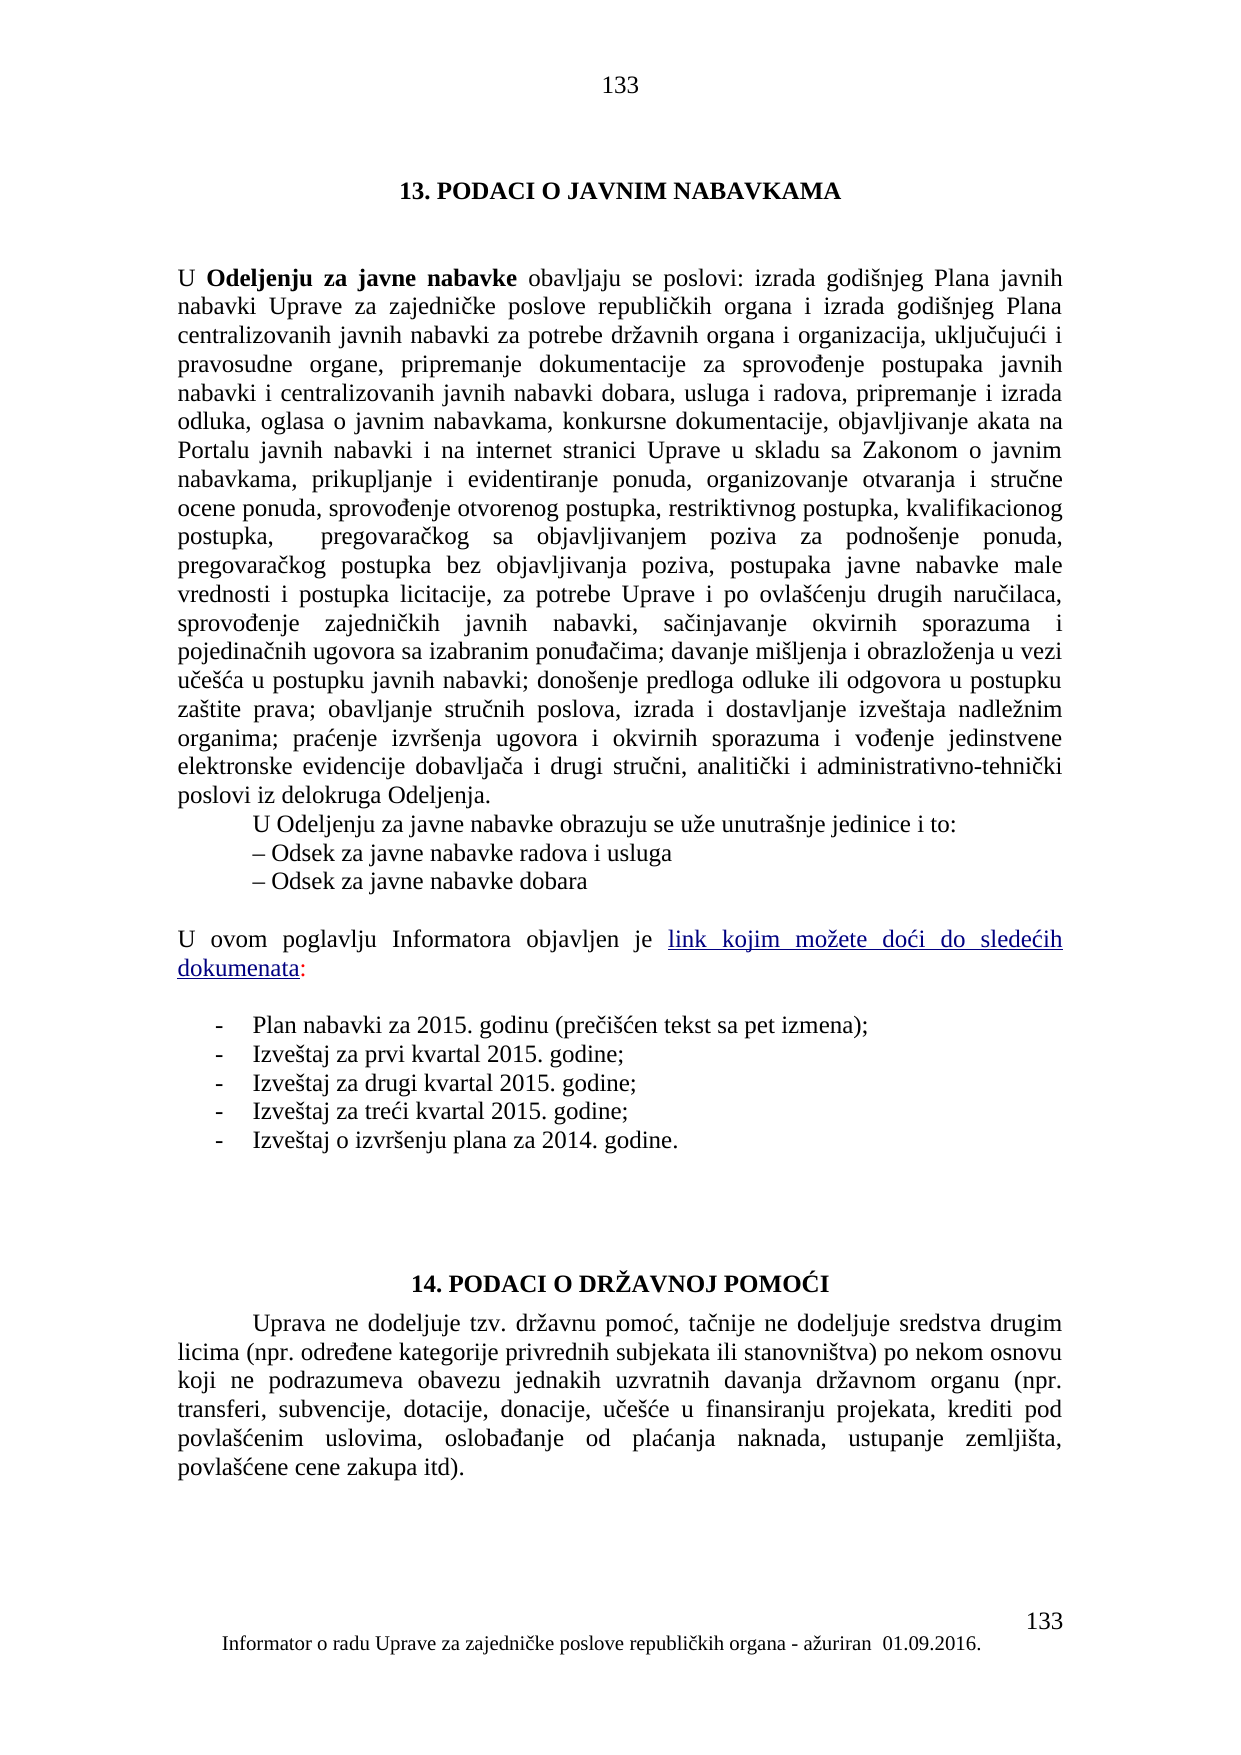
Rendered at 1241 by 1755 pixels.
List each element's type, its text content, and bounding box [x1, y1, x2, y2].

text 14. PODACI O DRŽAVNOJ POMOĆI [177, 1269, 1063, 1298]
text U ovom poglavlјu Informatora objavlјen je link kojim možete doći do sledećih dokumenata: [177, 924, 1063, 981]
list Izveštaj za treći kvartal 2015. godine; [215, 1096, 1063, 1125]
list Plan nabavki za 2015. godinu (prečišćen tekst sa pet izmena); [215, 1010, 1063, 1039]
list Izveštaj za prvi kvartal 2015. godine; [215, 1039, 1063, 1068]
list Izveštaj o izvršenju plana za 2014. godine. [215, 1125, 1063, 1154]
text 13. PODACI O JAVNIM NABAVKAMA [177, 176, 1063, 205]
text Uprava ne dodelјuje tzv. državnu pomoć, tačnije ne dodelјuje sredstva drugim licima (npr. određene kategorije privrednih subjekata ili stanovništva) po nekom osnovu koji ne podrazumeva obavezu jednakih uzvratnih davanja državnom organu (npr. transferi, subvencije, dotacije, donacije, učešće u finansiranju projekata, krediti pod povlašćenim uslovima, oslobađanje od plaćanja naknada, ustupanje zemlјišta, povlašćene cene zakupa itd). [177, 1308, 1063, 1481]
text U Odelјenju za javne nabavke obavlјaju se poslovi: izrada godišnjeg Plana javnih nabavki Uprave za zajedničke poslove republičkih organa i izrada godišnjeg Plana centralizovanih javnih nabavki za potrebe državnih organa i organizacija, uklјučujući i pravosudne organe, pripremanje dokumentacije za sprovođenje postupaka javnih nabavki i centralizovanih javnih nabavki dobara, usluga i radova, pripremanje i izrada odluka, oglasa o javnim nabavkama, konkursne dokumentacije, objavlјivanje akata na Portalu javnih nabavki i na internet stranici Uprave u skladu sa Zakonom o javnim nabavkama, prikuplјanje i evidentiranje ponuda, organizovanje otvaranja i stručne ocene ponuda, sprovođenje otvorenog postupka, restriktivnog postupka, kvalifikacionog postupka, pregovaračkog sa objavlјivanjem poziva za podnošenje ponuda, pregovaračkog postupka bez objavlјivanja poziva, postupaka javne nabavke male vrednosti i postupka licitacije, za potrebe Uprave i po ovlašćenju drugih naručilaca, sprovođenje zajedničkih javnih nabavki, sačinjavanje okvirnih sporazuma i pojedinačnih ugovora sa izabranim ponuđačima; davanje mišlјenja i obrazloženja u vezi učešća u postupku javnih nabavki; donošenje predloga odluke ili odgovora u postupku zaštite prava; obavlјanje stručnih poslova, izrada i dostavlјanje izveštaja nadležnim organima; praćenje izvršenja ugovora i okvirnih sporazuma i vođenje jedinstvene elektronske evidencije dobavlјača i drugi stručni, analitički i administrativno-tehnički poslovi iz delokruga Odelјenja. [177, 263, 1063, 809]
text – Odsek za javne nabavke radova i usluga [177, 838, 1063, 866]
text U Odelјenju za javne nabavke obrazuju se uže unutrašnje jedinice i to: [177, 809, 1063, 838]
text – Odsek za javne nabavke dobara [177, 866, 1063, 895]
list Izveštaj za drugi kvartal 2015. godine; [215, 1068, 1063, 1096]
